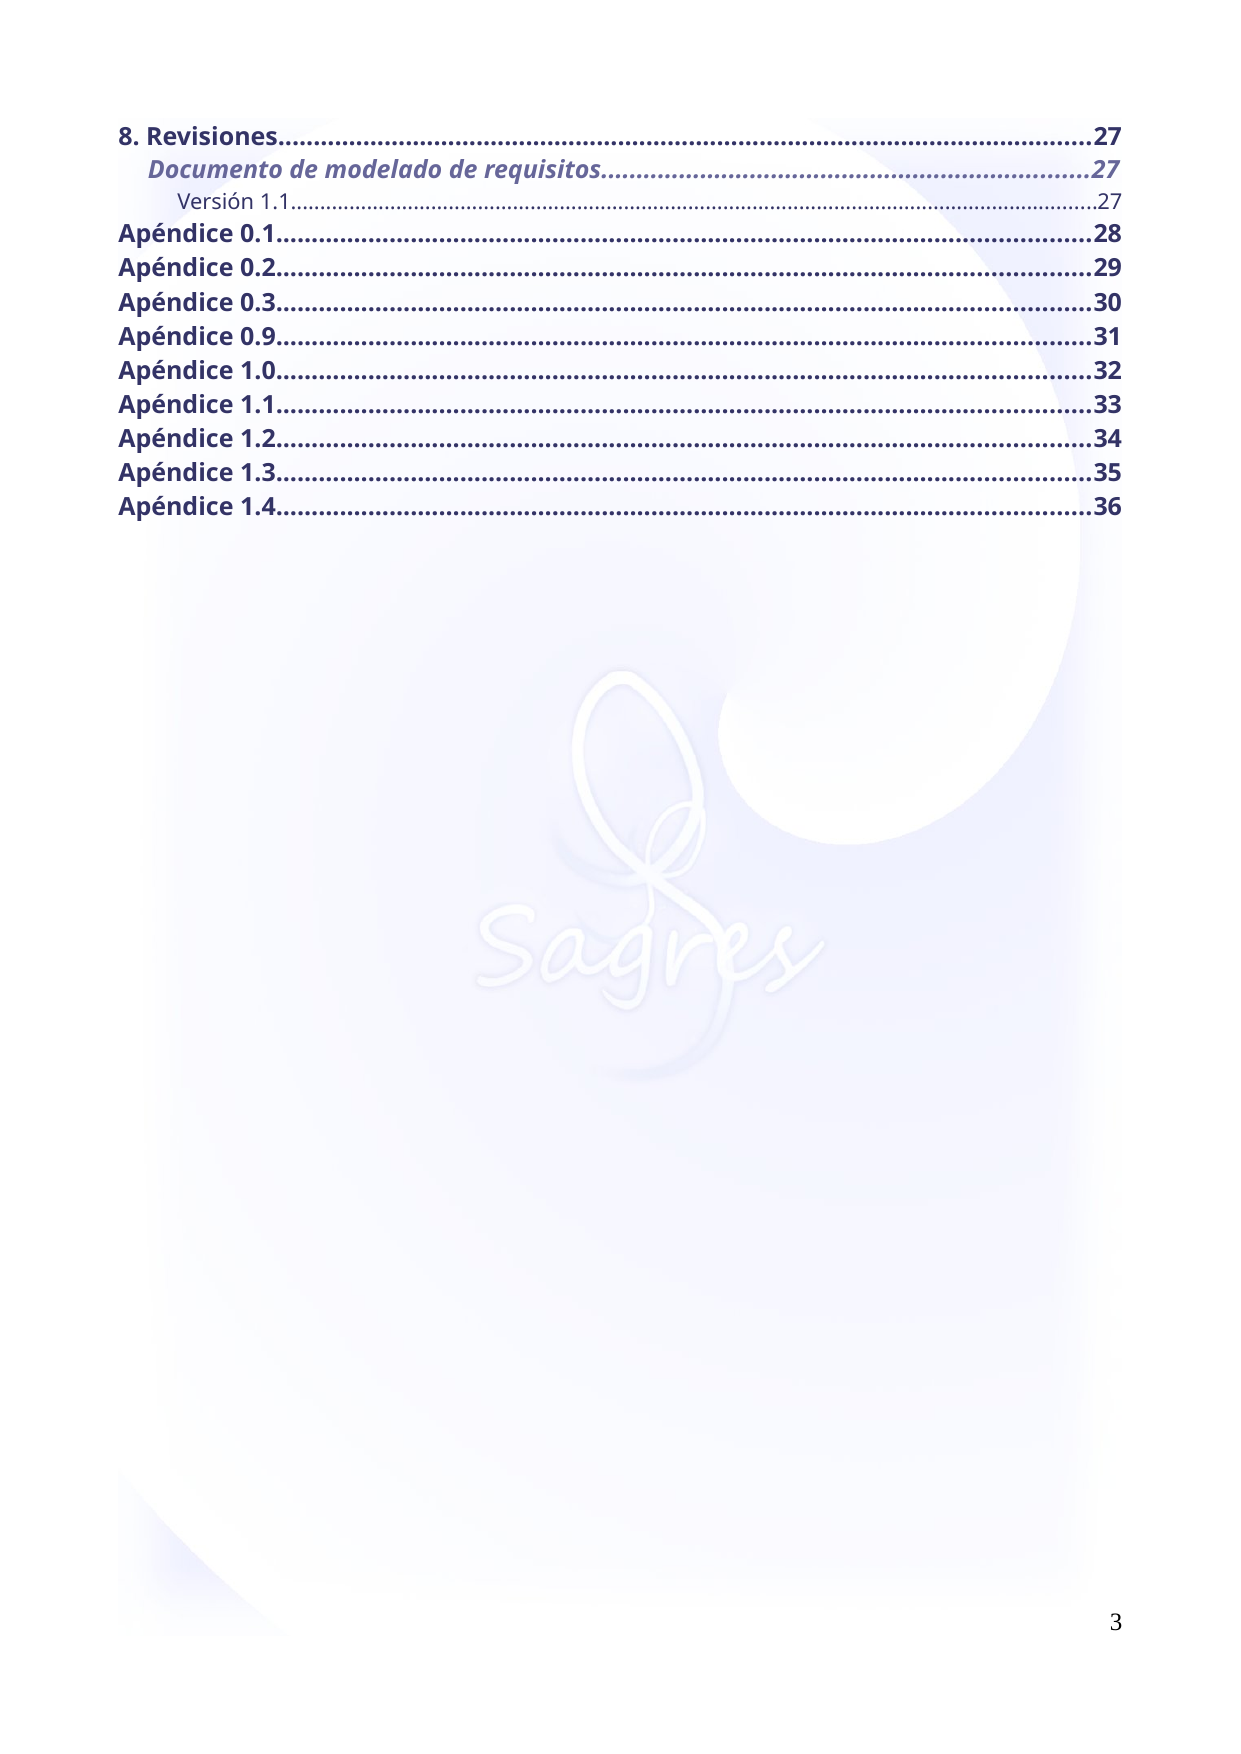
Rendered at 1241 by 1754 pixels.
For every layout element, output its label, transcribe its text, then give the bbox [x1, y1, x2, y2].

text Apéndice 1.3 35 [118, 454, 1122, 488]
text Versión 1.1 27 [177, 186, 1122, 216]
picture [118, 523, 1122, 1636]
picture [118, 152, 177, 216]
text Apéndice 1.4 36 [118, 488, 1122, 523]
text Apéndice 0.9 31 [118, 318, 1122, 352]
text Apéndice 1.2 34 [118, 420, 1122, 454]
text Apéndice 0.1 28 [118, 216, 1122, 250]
text Apéndice 0.2 29 [118, 250, 1122, 284]
text Documento de modelado de requisitos 27 [148, 152, 1122, 186]
text 8. Revisiones 27 [118, 118, 1122, 152]
text Apéndice 1.0 32 [118, 352, 1122, 386]
text Apéndice 0.3 30 [118, 284, 1122, 318]
text Apéndice 1.1 33 [118, 386, 1122, 420]
